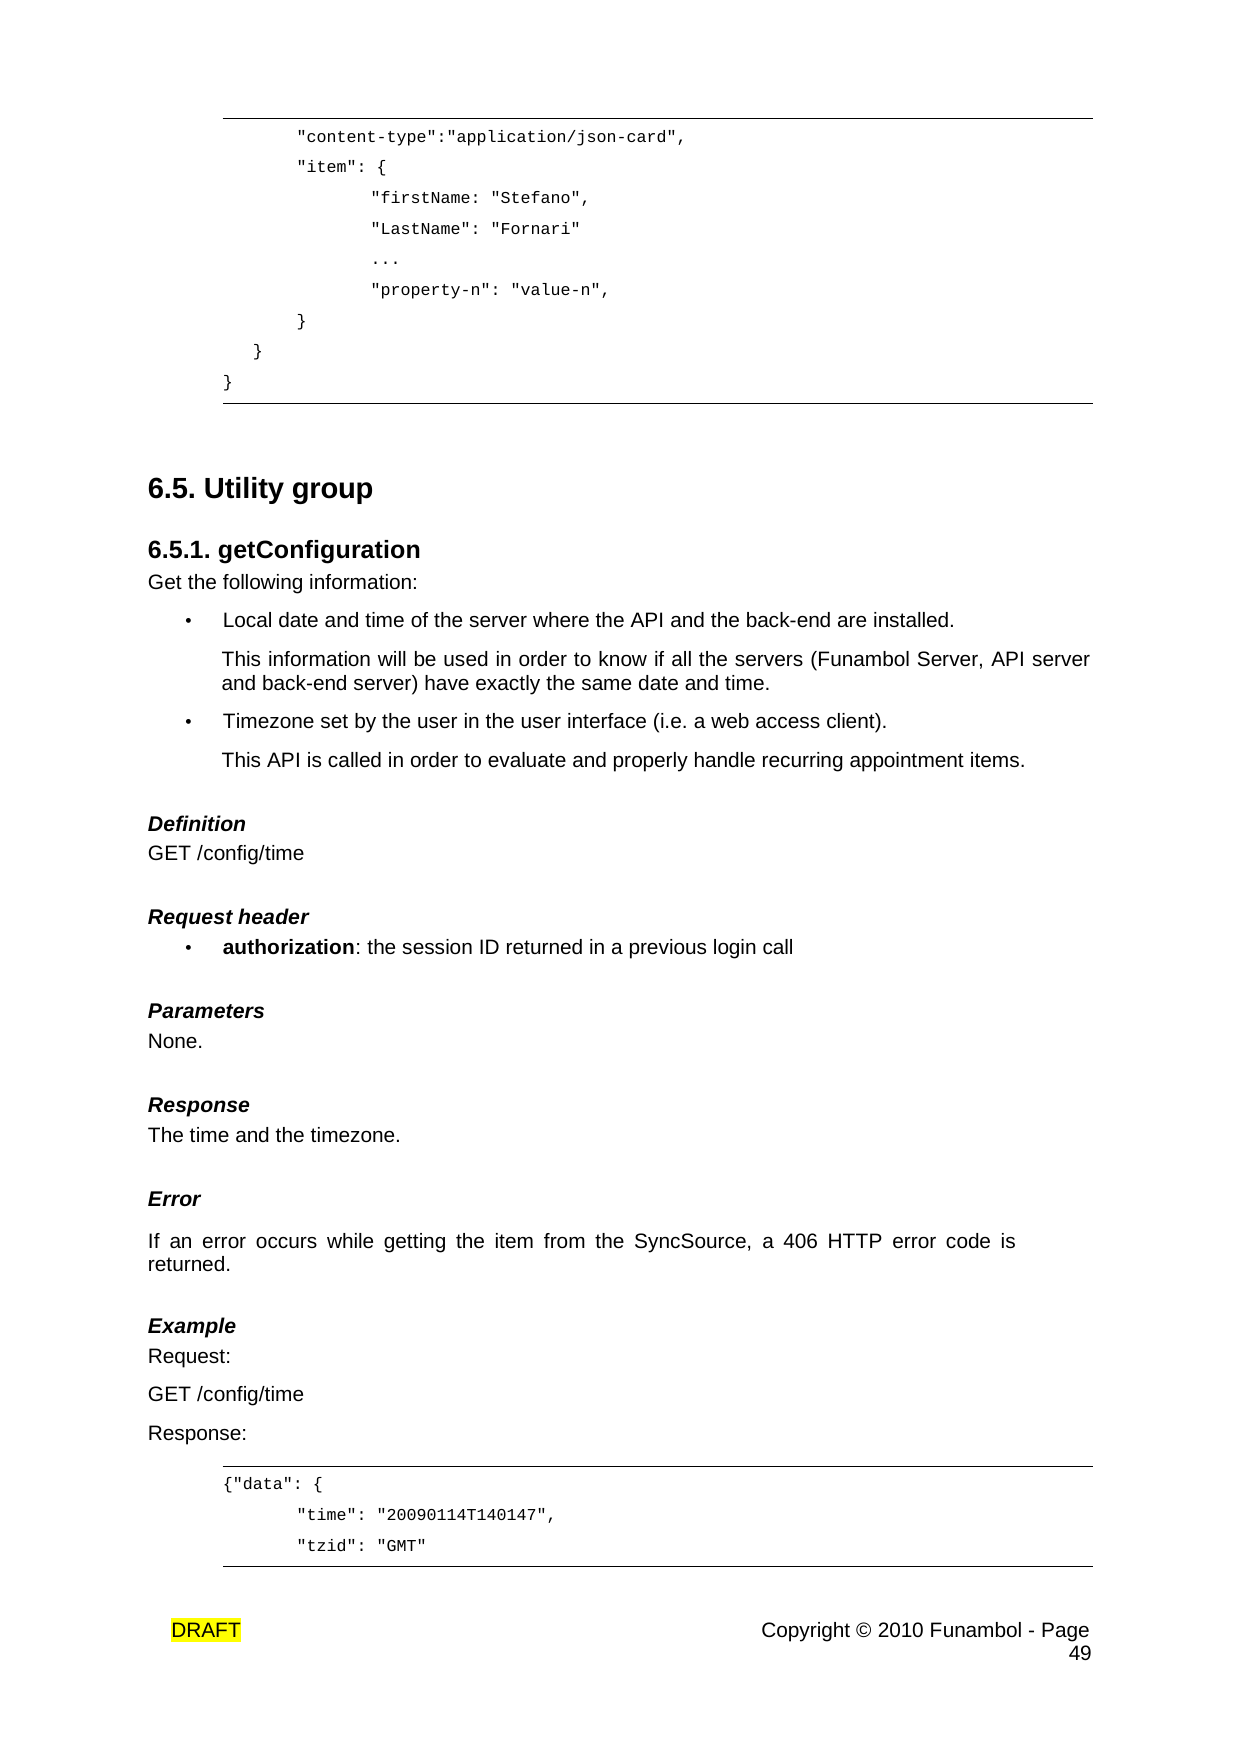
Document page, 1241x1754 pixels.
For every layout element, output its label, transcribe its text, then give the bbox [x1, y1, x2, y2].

subtitle getConfiguration [148, 536, 1093, 564]
subtitle Example [148, 1314, 1093, 1338]
list Timezone set by the user in the user interface (i.e. a web access client). [185, 709, 1093, 733]
text } [223, 332, 1093, 362]
text {"data": { [223, 1467, 1093, 1495]
subtitle Definition [148, 812, 1093, 836]
subtitle Request header [148, 905, 1093, 929]
text ... [223, 241, 1093, 270]
subtitle Error [148, 1187, 1093, 1211]
text GET /config/time [148, 842, 1093, 865]
text "LastName": "Fornari" [223, 210, 1093, 239]
text Get the following information: [148, 570, 1093, 594]
text "content-type":"application/json-card", [223, 119, 1093, 147]
text "property-n": "value-n", [223, 271, 1093, 300]
subtitle Parameters [148, 999, 1093, 1023]
text } [223, 363, 1093, 403]
text The time and the timezone. [148, 1123, 1093, 1147]
subtitle Utility group [148, 472, 1093, 505]
text None. [148, 1029, 1093, 1053]
text } [223, 302, 1093, 331]
list Local date and time of the server where the API and the back-end are installed. [185, 609, 1093, 632]
text "firstName: "Stefano", [223, 179, 1093, 208]
text Request: [148, 1344, 1093, 1368]
text "item": { [223, 149, 1093, 178]
text Response: [148, 1421, 1093, 1445]
text If an error occurs while getting the item from the SyncSource, a 406 HTTP error code is returned. [148, 1229, 1018, 1276]
text "time": "20090114T140147", [223, 1496, 1093, 1525]
list authorization: the session ID returned in a previous login call [185, 936, 1093, 959]
text This API is called in order to evaluate and properly handle recurring appointment items. [221, 748, 1093, 772]
subtitle Response [148, 1093, 1093, 1117]
text "tzid": "GMT" [223, 1527, 1093, 1566]
text This information will be used in order to know if all the servers (Funambol Server, API server and back-end server) have exactly the same date and time. [221, 647, 1093, 694]
text GET /config/time [148, 1383, 1093, 1406]
